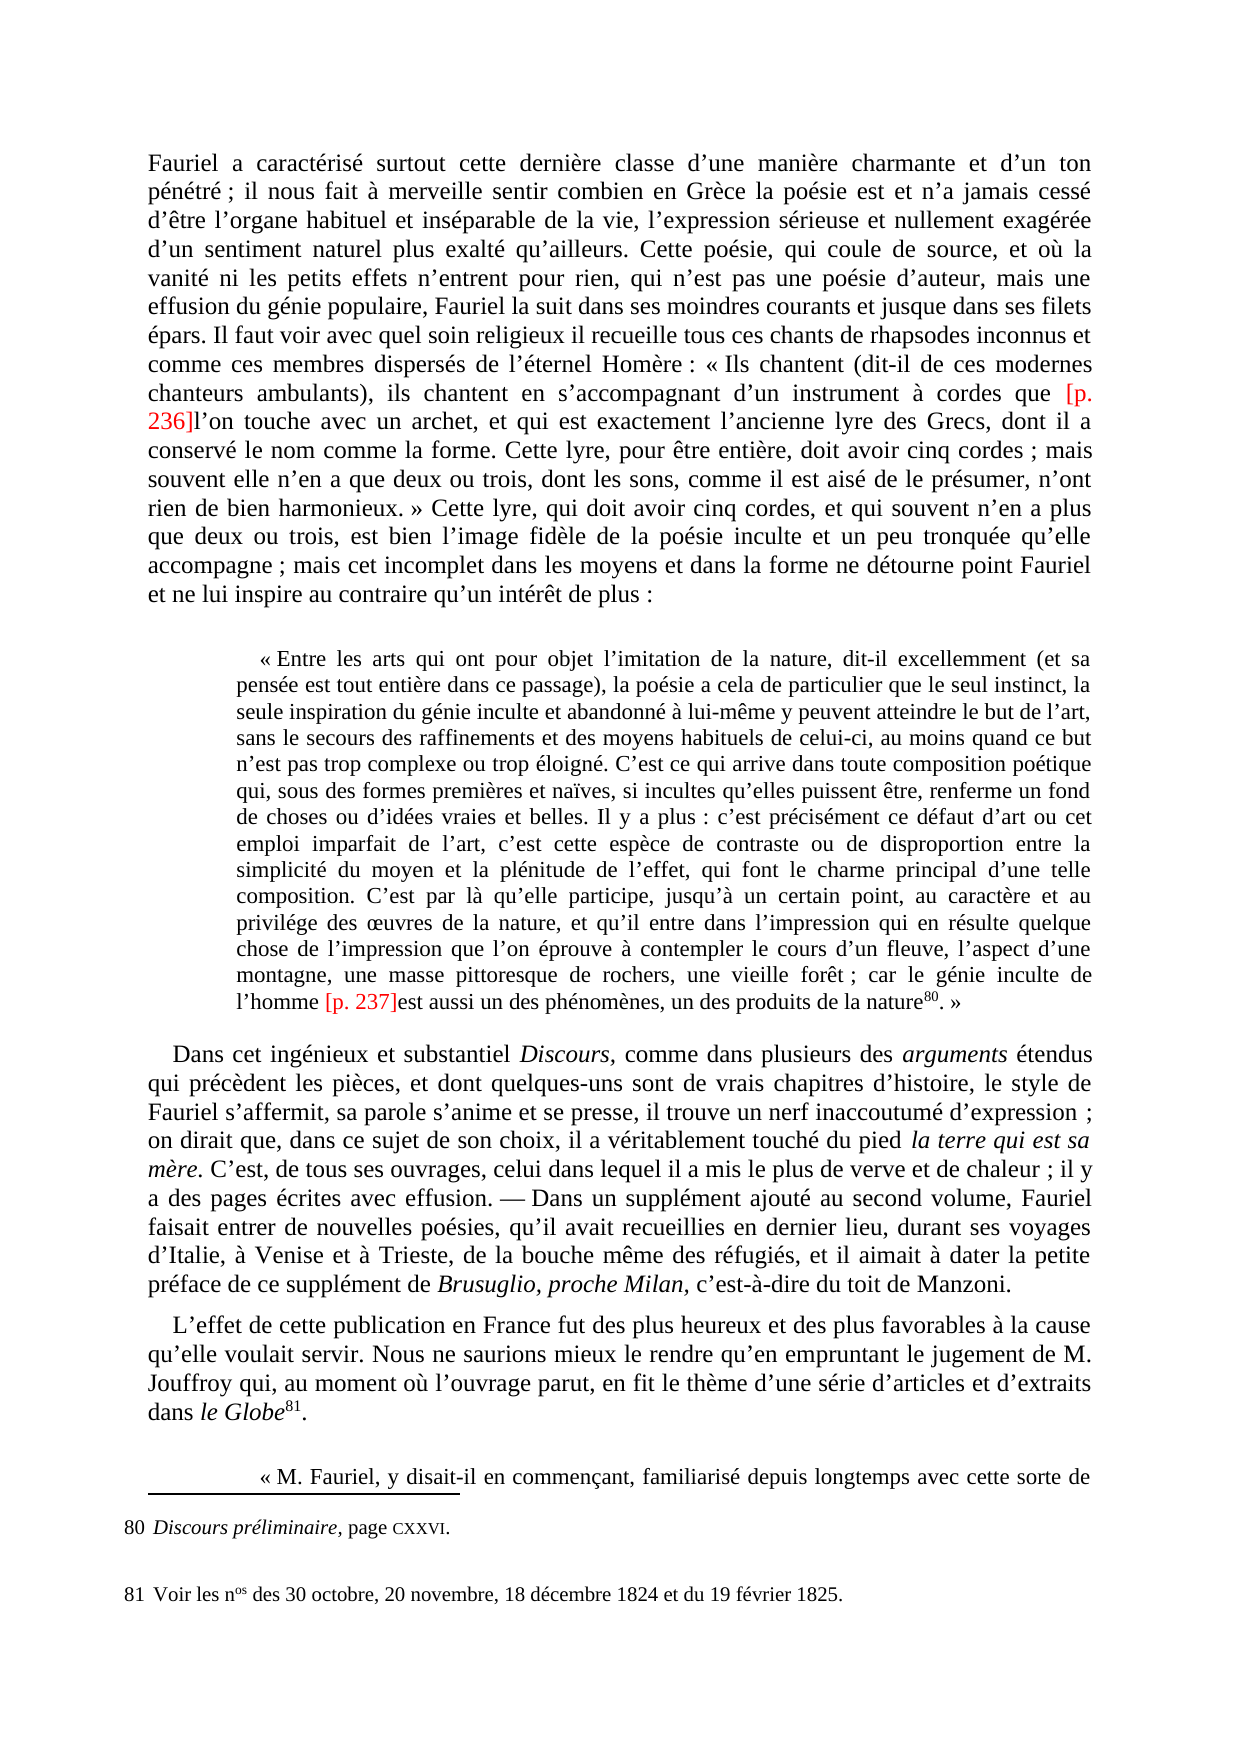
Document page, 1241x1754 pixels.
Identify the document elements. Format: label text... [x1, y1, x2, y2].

text Voir les nos des 30 octobre, 20 novembre, 18 décembre 1824 et du 19 février 1825. [124, 1581, 1093, 1606]
text L’effet de cette publication en France fut des plus heureux et des plus favorables à la cause qu’elle voulait servir. Nous ne saurions mieux le rendre qu’en empruntant le jugement de M. Jouffroy qui, au moment où l’ouvrage parut, en fit le thème d’une série d’articles et d’extraits dans le Globe. [148, 1310, 1093, 1425]
text Discours préliminaire, page cxxvi. [124, 1515, 1093, 1540]
text Dans cet ingénieux et substantiel Discours, comme dans plusieurs des arguments étendus qui précèdent les pièces, et dont quelques-uns sont de vrais chapitres d’histoire, le style de Fauriel s’affermit, sa parole s’anime et se presse, il trouve un nerf inaccoutumé d’expression ; on dirait que, dans ce sujet de son choix, il a véritablement touché du pied la terre qui est sa mère. C’est, de tous ses ouvrages, celui dans lequel il a mis le plus de verve et de chaleur ; il y a des pages écrites avec effusion. — Dans un supplément ajouté au second volume, Fauriel faisait entrer de nouvelles poésies, qu’il avait recueillies en dernier lieu, durant ses voyages d’Italie, à Venise et à Trieste, de la bouche même des réfugiés, et il aimait à dater la petite préface de ce supplément de Brusuglio, proche Milan, c’est-à-dire du toit de Manzoni. [148, 1039, 1093, 1298]
text Fauriel a caractérisé surtout cette dernière classe d’une manière charmante et d’un ton pénétré ; il nous fait à merveille sentir combien en Grèce la poésie est et n’a jamais cessé d’être l’organe habituel et inséparable de la vie, l’expression sérieuse et nullement exagérée d’un sentiment naturel plus exalté qu’ailleurs. Cette poésie, qui coule de source, et où la vanité ni les petits effets n’entrent pour rien, qui n’est pas une poésie d’auteur, mais une effusion du génie populaire, Fauriel la suit dans ses moindres courants et jusque dans ses filets épars. Il faut voir avec quel soin religieux il recueille tous ces chants de rhapsodes inconnus et comme ces membres dispersés de l’éternel Homère : « Ils chantent (dit-il de ces modernes chanteurs ambulants), ils chantent en s’accompagnant d’un instrument à cordes que [p. 236]l’on touche avec un archet, et qui est exactement l’ancienne lyre des Grecs, dont il a conservé le nom comme la forme. Cette lyre, pour être entière, doit avoir cinq cordes ; mais souvent elle n’en a que deux ou trois, dont les sons, comme il est aisé de le présumer, n’ont rien de bien harmonieux. » Cette lyre, qui doit avoir cinq cordes, et qui souvent n’en a plus que deux ou trois, est bien l’image fidèle de la poésie inculte et un peu tronquée qu’elle accompagne ; mais cet incomplet dans les moyens et dans la forme ne détourne point Fauriel et ne lui inspire au contraire qu’un intérêt de plus : [148, 148, 1093, 608]
text « Entre les arts qui ont pour objet l’imitation de la nature, dit-il excellemment (et sa pensée est tout entière dans ce passage), la poésie a cela de particulier que le seul instinct, la seule inspiration du génie inculte et abandonné à lui-même y peuvent atteindre le but de l’art, sans le secours des raffinements et des moyens habituels de celui-ci, au moins quand ce but n’est pas trop complexe ou trop éloigné. C’est ce qui arrive dans toute composition poétique qui, sous des formes premières et naïves, si incultes qu’elles puissent être, renferme un fond de choses ou d’idées vraies et belles. Il y a plus : c’est précisément ce défaut d’art ou cet emploi imparfait de l’art, c’est cette espèce de contraste ou de disproportion entre la simplicité du moyen et la plénitude de l’effet, qui font le charme principal d’une telle composition. C’est par là qu’elle participe, jusqu’à un certain point, au caractère et au privilége des œuvres de la nature, et qu’il entre dans l’impression qui en résulte quelque chose de l’impression que l’on éprouve à contempler le cours d’un fleuve, l’aspect d’une montagne, une masse pittoresque de rochers, une vieille forêt ; car le génie inculte de l’homme [p. 237]est aussi un des phénomènes, un des produits de la nature. » [236, 645, 1093, 1014]
text « M. Fauriel, y disait-il en commençant, familiarisé depuis longtemps avec cette sorte de [236, 1463, 1093, 1489]
